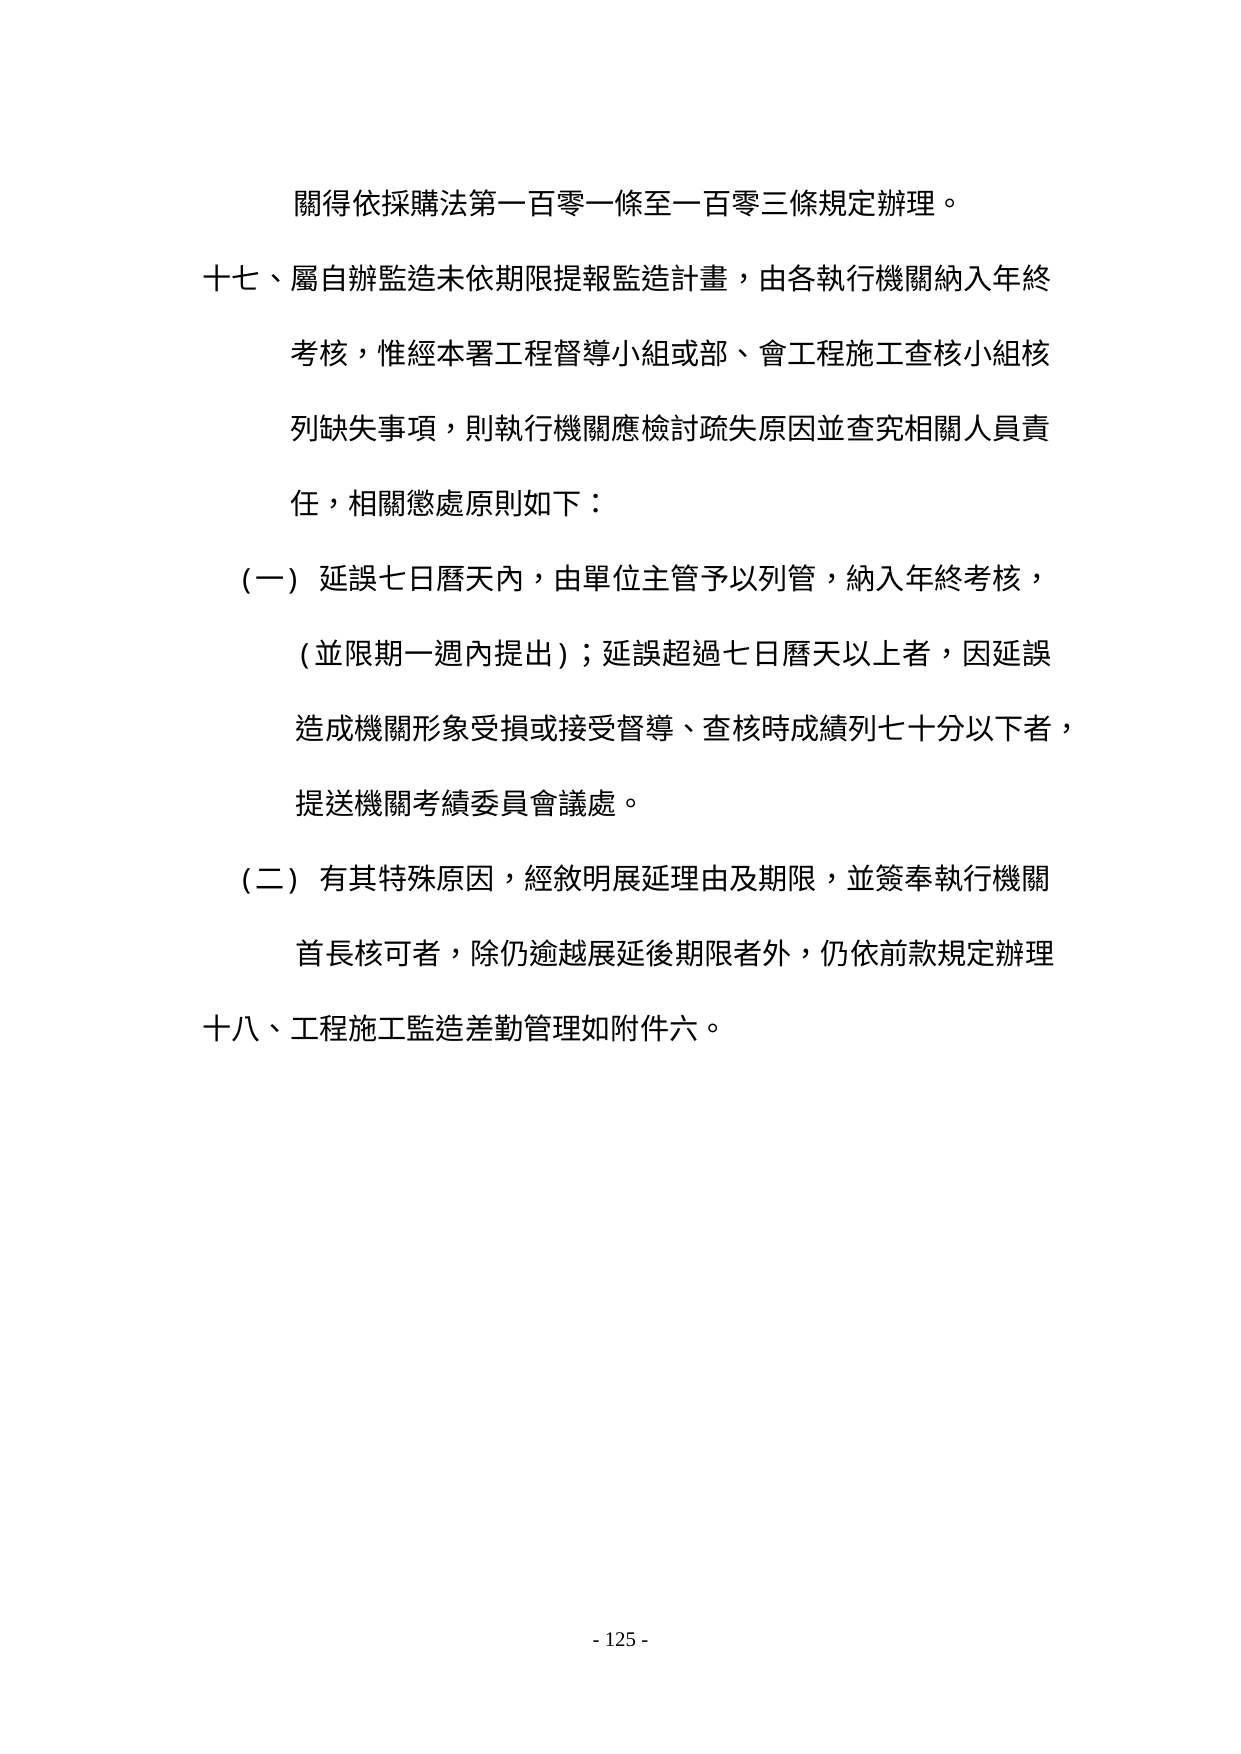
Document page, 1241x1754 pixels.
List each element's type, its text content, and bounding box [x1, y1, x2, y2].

text 十八、工程施工監造差勤管理如附件六。 [202, 989, 1052, 1064]
text (一) 延誤七日曆天內，由單位主管予以列管，納入年終考核，(並限期一週內提出)；延誤超過七日曆天以上者，因延誤造成機關形象受損或接受督導、查核時成績列七十分以下者，提送機關考績委員會議處。 [237, 539, 1052, 839]
text 關得依採購法第一百零一條至一百零三條規定辦理。 [231, 164, 1052, 239]
text (二) 有其特殊原因，經敘明展延理由及期限，並簽奉執行機關首長核可者，除仍逾越展延後期限者外，仍依前款規定辦理。 [237, 839, 1052, 989]
text 十七、屬自辦監造未依期限提報監造計畫，由各執行機關納入年終考核，惟經本署工程督導小組或部、會工程施工查核小組核列缺失事項，則執行機關應檢討疏失原因並查究相關人員責任，相關懲處原則如下： [202, 239, 1052, 539]
